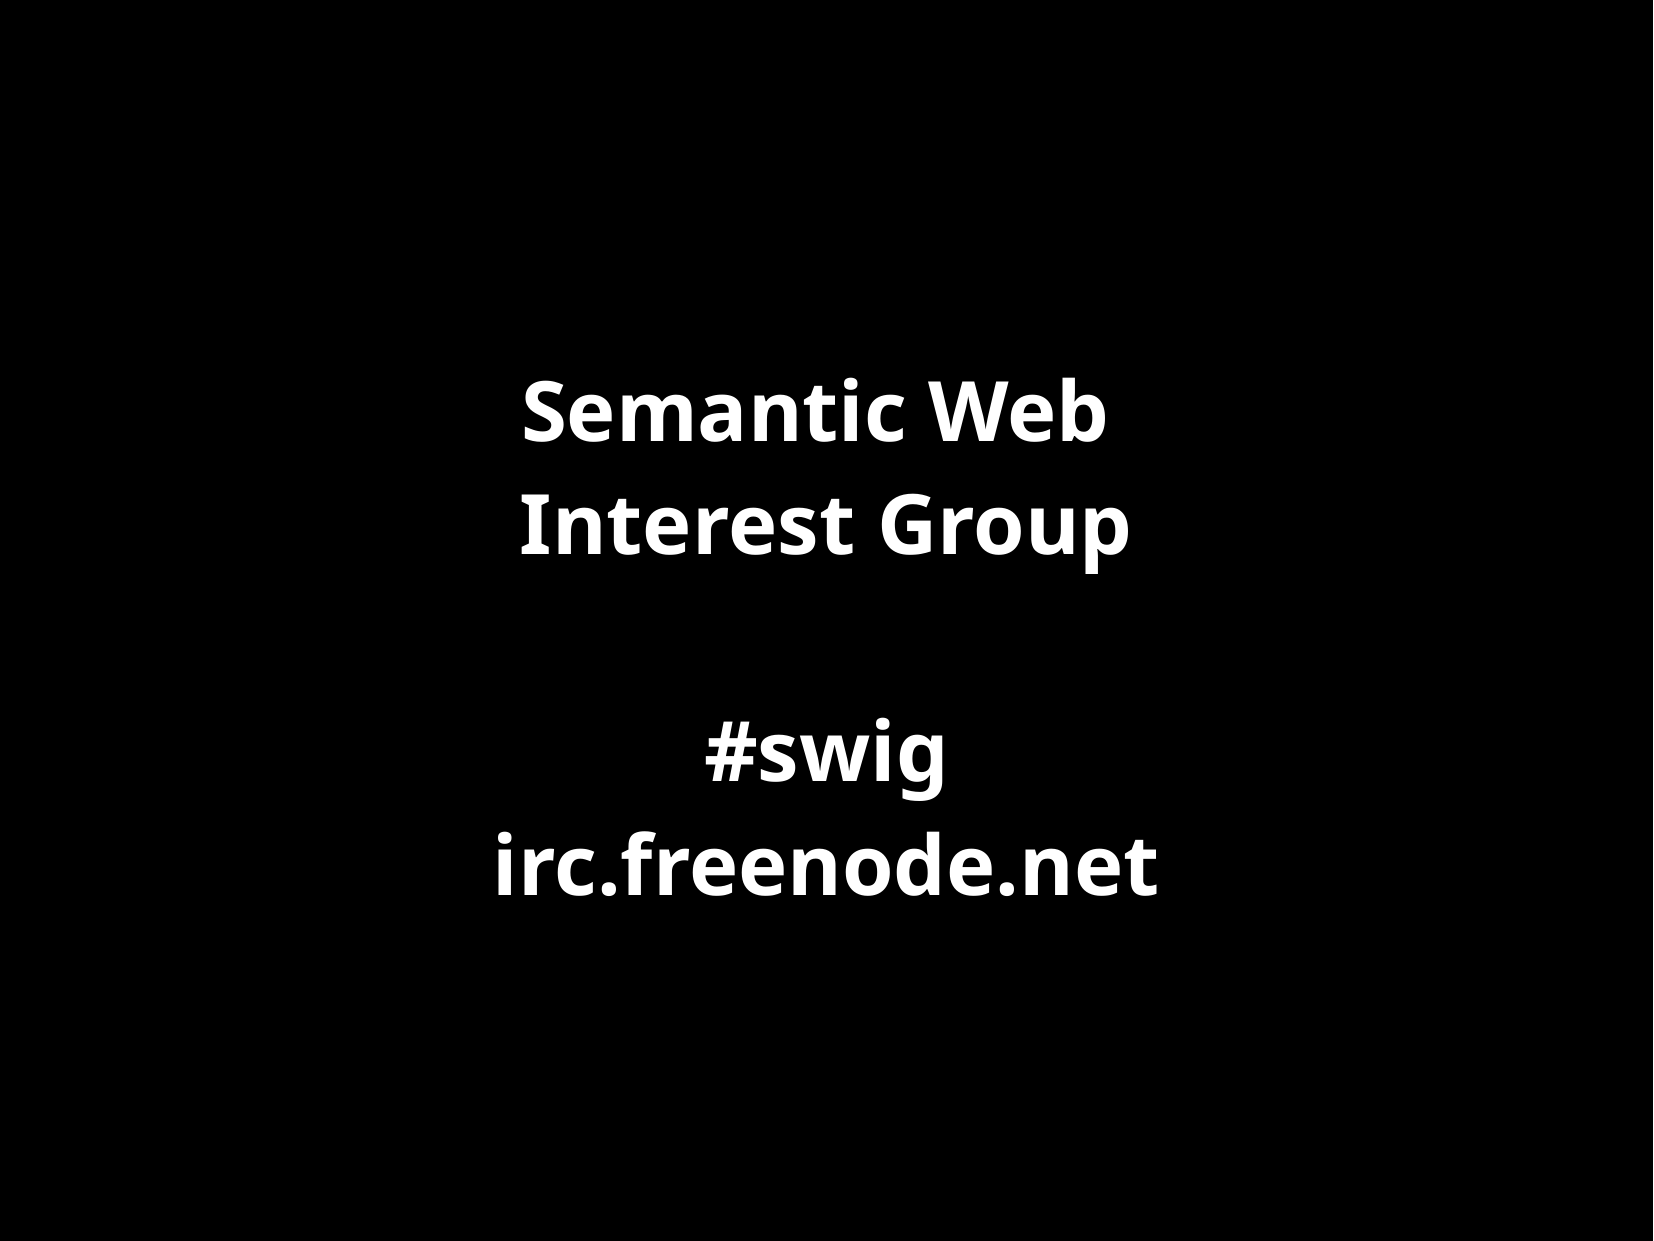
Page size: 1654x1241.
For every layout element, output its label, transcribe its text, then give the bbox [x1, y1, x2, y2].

subtitle Semantic Web Interest Group #swig irc.freenode.net [82, 49, 1571, 1109]
